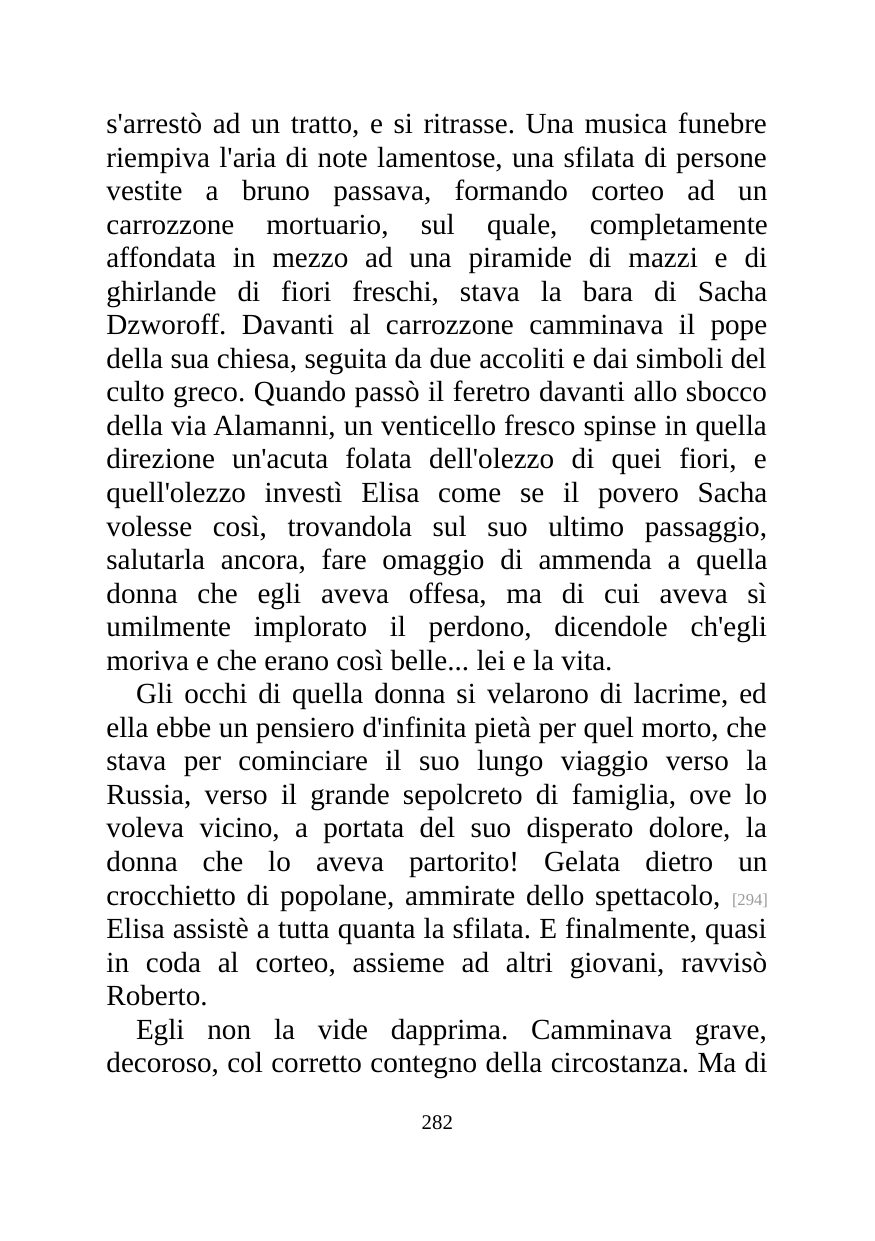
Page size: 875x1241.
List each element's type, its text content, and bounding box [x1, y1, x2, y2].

text s'arrestò ad un tratto, e si ritrasse. Una musica funebre riempiva l'aria di note lamentose, una sfilata di persone vestite a bruno passava, formando corteo ad un carrozzone mortuario, sul quale, completamente affondata in mezzo ad una piramide di mazzi e di ghirlande di fiori freschi, stava la bara di Sacha Dzworoff. Davanti al carrozzone camminava il pope della sua chiesa, seguita da due accoliti e dai simboli del culto greco. Quando passò il feretro davanti allo sbocco della via Alamanni, un venticello fresco spinse in quella direzione un'acuta folata dell'olezzo di quei fiori, e quell'olezzo investì Elisa come se il povero Sacha volesse così, trovandola sul suo ultimo passaggio, salutarla ancora, fare omaggio di ammenda a quella donna che egli aveva offesa, ma di cui aveva sì umilmente implorato il perdono, dicendole ch'egli moriva e che erano così belle... lei e la vita. [106, 106, 768, 676]
text Gli occhi di quella donna si velarono di lacrime, ed ella ebbe un pensiero d'infinita pietà per quel morto, che stava per cominciare il suo lungo viaggio verso la Russia, verso il grande sepolcreto di famiglia, ove lo voleva vicino, a portata del suo disperato dolore, la donna che lo aveva partorito! Gelata dietro un crocchietto di popolane, ammirate dello spettacolo, [294] Elisa assistè a tutta quanta la sfilata. E finalmente, quasi in coda al corteo, assieme ad altri giovani, ravvisò Roberto. [106, 676, 768, 1012]
text Egli non la vide dapprima. Camminava grave, decoroso, col corretto contegno della circostanza. Ma di [106, 1012, 768, 1079]
